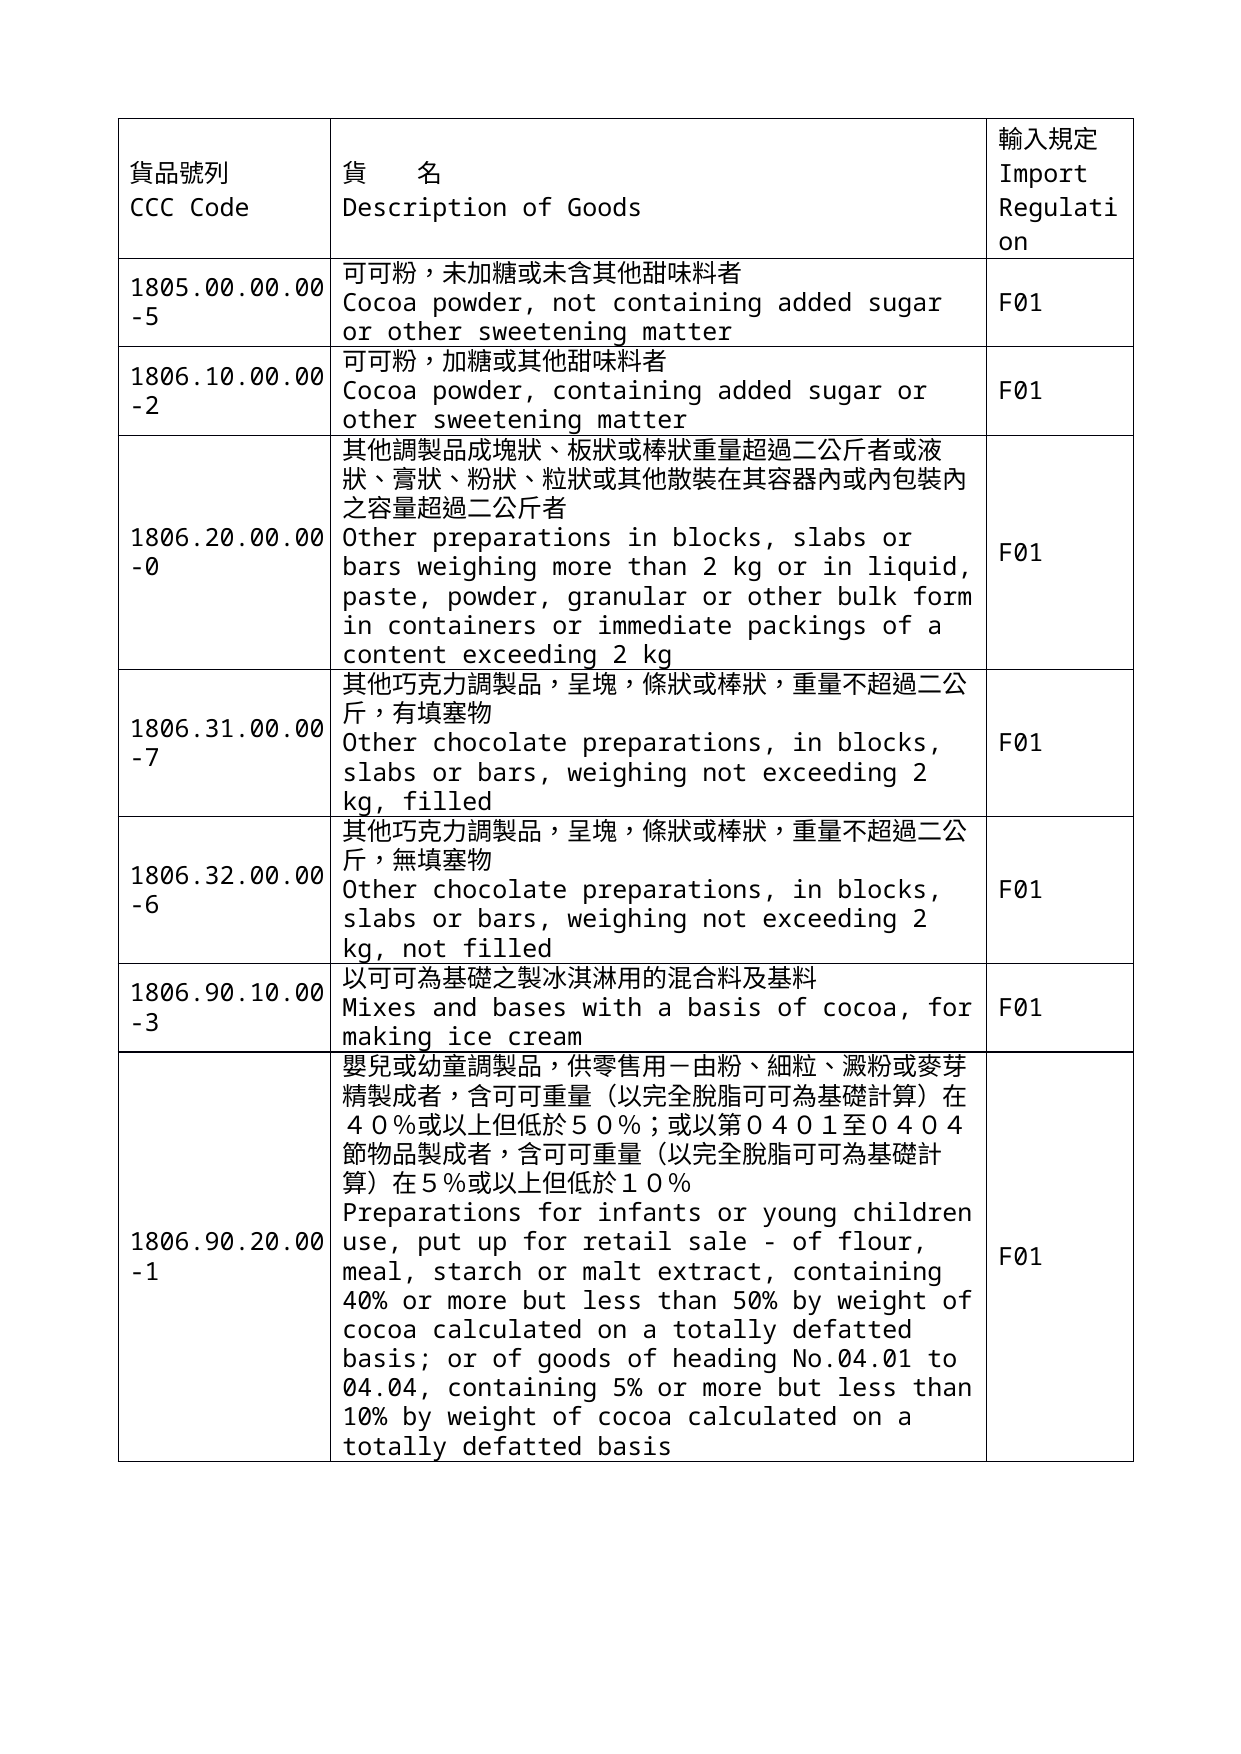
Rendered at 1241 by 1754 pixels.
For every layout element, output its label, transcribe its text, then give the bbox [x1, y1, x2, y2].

table_cell 其他調製品成塊狀、板狀或棒狀重量超過二公斤者或液狀、膏狀、粉狀、粒狀或其他散裝在其容器內或內包裝內之容量超過二公斤者 Other preparations in blocks, slabs or bars weighing more than 2 kg or in liquid, paste, powder, granular or other bulk form in containers or immediate packings of a content exceeding 2 kg [331, 436, 986, 669]
table_cell 可可粉，未加糖或未含其他甜味料者 Cocoa powder, not containing added sugar or other sweetening matter [331, 259, 986, 346]
table_cell F01 [987, 1053, 1133, 1461]
table_cell 1805.00.00.00-5 [119, 259, 330, 346]
table_cell 可可粉，加糖或其他甜味料者 Cocoa powder, containing added sugar or other sweetening matter [331, 347, 986, 435]
table_cell F01 [987, 259, 1133, 346]
table_cell F01 [987, 347, 1133, 435]
table_cell 嬰兒或幼童調製品，供零售用－由粉、細粒、澱粉或麥芽精製成者，含可可重量（以完全脫脂可可為基礎計算）在４０％或以上但低於５０％；或以第０４０１至０４０４節物品製成者，含可可重量（以完全脫脂可可為基礎計算）在５％或以上但低於１０％ Preparations for infants or young children use, put up for retail sale - of flour, meal, starch or malt extract, containing 40% or more but less than 50% by weight of cocoa calculated on a totally defatted basis; or of goods of heading No.04.01 to 04.04, containing 5% or more but less than 10% by weight of cocoa calculated on a totally defatted basis [331, 1053, 986, 1461]
table_cell F01 [987, 670, 1133, 816]
table_cell F01 [987, 817, 1133, 963]
table_cell F01 [987, 964, 1133, 1051]
table_cell 1806.20.00.00-0 [119, 436, 330, 669]
table_cell 1806.90.20.00-1 [119, 1053, 330, 1461]
table_cell 以可可為基礎之製冰淇淋用的混合料及基料 Mixes and bases with a basis of cocoa, for making ice cream [331, 964, 986, 1051]
table_header 貨 名 Description of Goods [331, 119, 986, 258]
table_cell 1806.32.00.00-6 [119, 817, 330, 963]
table_cell 其他巧克力調製品，呈塊，條狀或棒狀，重量不超過二公斤，有填塞物 Other chocolate preparations, in blocks, slabs or bars, weighing not exceeding 2 kg, filled [331, 670, 986, 816]
table_cell 1806.31.00.00-7 [119, 670, 330, 816]
table_cell 1806.90.10.00-3 [119, 964, 330, 1051]
table_cell 1806.10.00.00-2 [119, 347, 330, 435]
table_header 貨品號列 CCC Code [119, 119, 330, 258]
table_header 輸入規定 Import Regulation [987, 119, 1133, 258]
table_cell 其他巧克力調製品，呈塊，條狀或棒狀，重量不超過二公斤，無填塞物 Other chocolate preparations, in blocks, slabs or bars, weighing not exceeding 2 kg, not filled [331, 817, 986, 963]
table_cell F01 [987, 436, 1133, 669]
